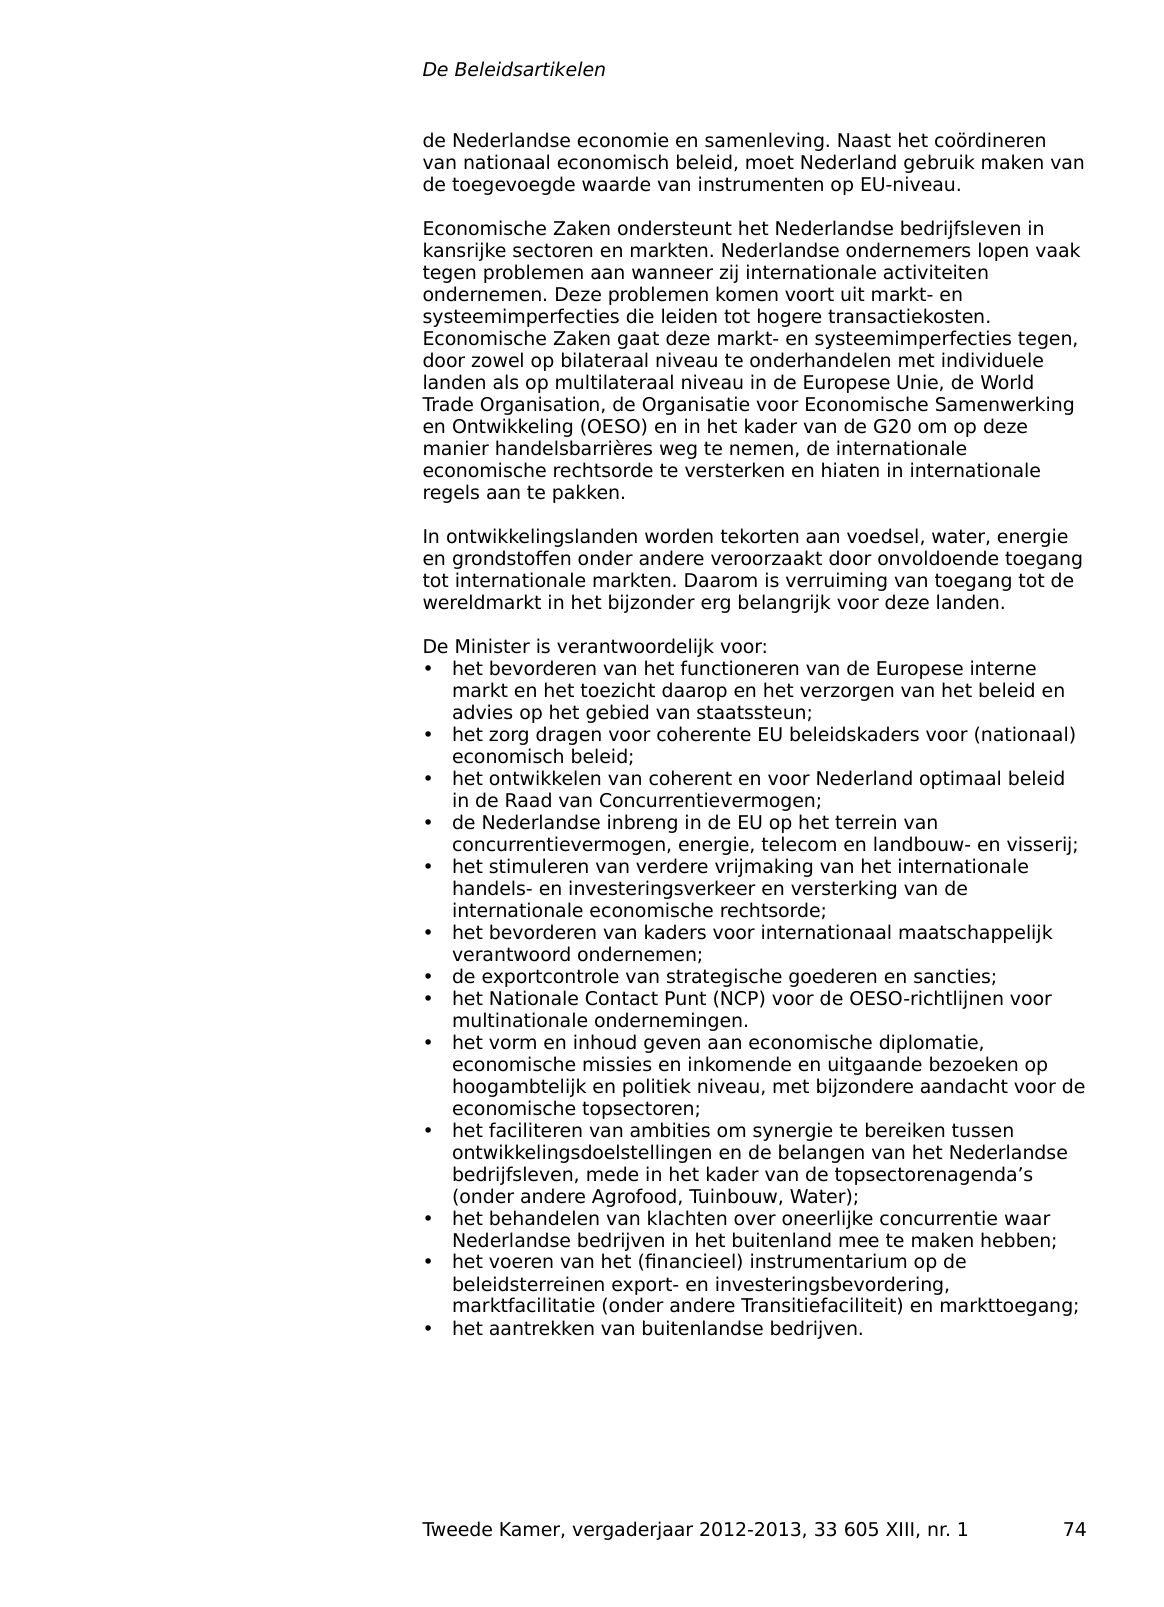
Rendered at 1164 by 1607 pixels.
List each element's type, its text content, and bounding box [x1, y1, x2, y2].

text Economische Zaken ondersteunt het Nederlandse bedrijfsleven in kansrijke sectoren en markten. Nederlandse ondernemers lopen vaak tegen problemen aan wanneer zij internationale activiteiten ondernemen. Deze problemen komen voort uit markt- en systeemimperfecties die leiden tot hogere transactiekosten. Economische Zaken gaat deze markt- en systeemimperfecties tegen, door zowel op bilateraal niveau te onderhandelen met individuele landen als op multilateraal niveau in de Europese Unie, de World Trade Organisation, de Organisatie voor Economische Samenwerking en Ontwikkeling (OESO) en in het kader van de G20 om op deze manier handelsbarrières weg te nemen, de internationale economische rechtsorde te versterken en hiaten in internationale regels aan te pakken. [422, 218, 1087, 504]
text • het faciliteren van ambities om synergie te bereiken tussen ontwikkelingsdoelstellingen en de belangen van het Nederlandse bedrijfsleven, mede in het kader van de topsectorenagenda’s (onder andere Agrofood, Tuinbouw, Water); [422, 1119, 1087, 1207]
text • het vorm en inhoud geven aan economische diplomatie, economische missies en inkomende en uitgaande bezoeken op hoogambtelijk en politiek niveau, met bijzondere aandacht voor de economische topsectoren; [422, 1032, 1087, 1119]
text • het Nationale Contact Punt (NCP) voor de OESO-richtlijnen voor multinationale ondernemingen. [422, 988, 1087, 1032]
text • de exportcontrole van strategische goederen en sancties; [422, 966, 1087, 988]
text • het stimuleren van verdere vrijmaking van het internationale handels- en investeringsverkeer en versterking van de internationale economische rechtsorde; [422, 856, 1087, 922]
text • het aantrekken van buitenlandse bedrijven. [422, 1317, 1087, 1339]
text • het voeren van het (financieel) instrumentarium op de beleidsterreinen export- en investeringsbevordering, marktfacilitatie (onder andere Transitiefaciliteit) en markttoegang; [422, 1251, 1087, 1317]
text • het behandelen van klachten over oneerlijke concurrentie waar Nederlandse bedrijven in het buitenland mee te maken hebben; [422, 1207, 1087, 1251]
text • het ontwikkelen van coherent en voor Nederland optimaal beleid in de Raad van Concurrentievermogen; [422, 768, 1087, 812]
text • het zorg dragen voor coherente EU beleidskaders voor (nationaal) economisch beleid; [422, 724, 1087, 768]
text In ontwikkelingslanden worden tekorten aan voedsel, water, energie en grondstoffen onder andere veroorzaakt door onvoldoende toegang tot internationale markten. Daarom is verruiming van toegang tot de wereldmarkt in het bijzonder erg belangrijk voor deze landen. [422, 526, 1087, 614]
text • de Nederlandse inbreng in de EU op het terrein van concurrentievermogen, energie, telecom en landbouw- en visserij; [422, 812, 1087, 856]
text • het bevorderen van het functioneren van de Europese interne markt en het toezicht daarop en het verzorgen van het beleid en advies op het gebied van staatssteun; [422, 658, 1087, 724]
text De Minister is verantwoordelijk voor: [422, 636, 1087, 658]
text de Nederlandse economie en samenleving. Naast het coördineren van nationaal economisch beleid, moet Nederland gebruik maken van de toegevoegde waarde van instrumenten op EU-niveau. [422, 130, 1087, 196]
text • het bevorderen van kaders voor internationaal maatschappelijk verantwoord ondernemen; [422, 922, 1087, 966]
